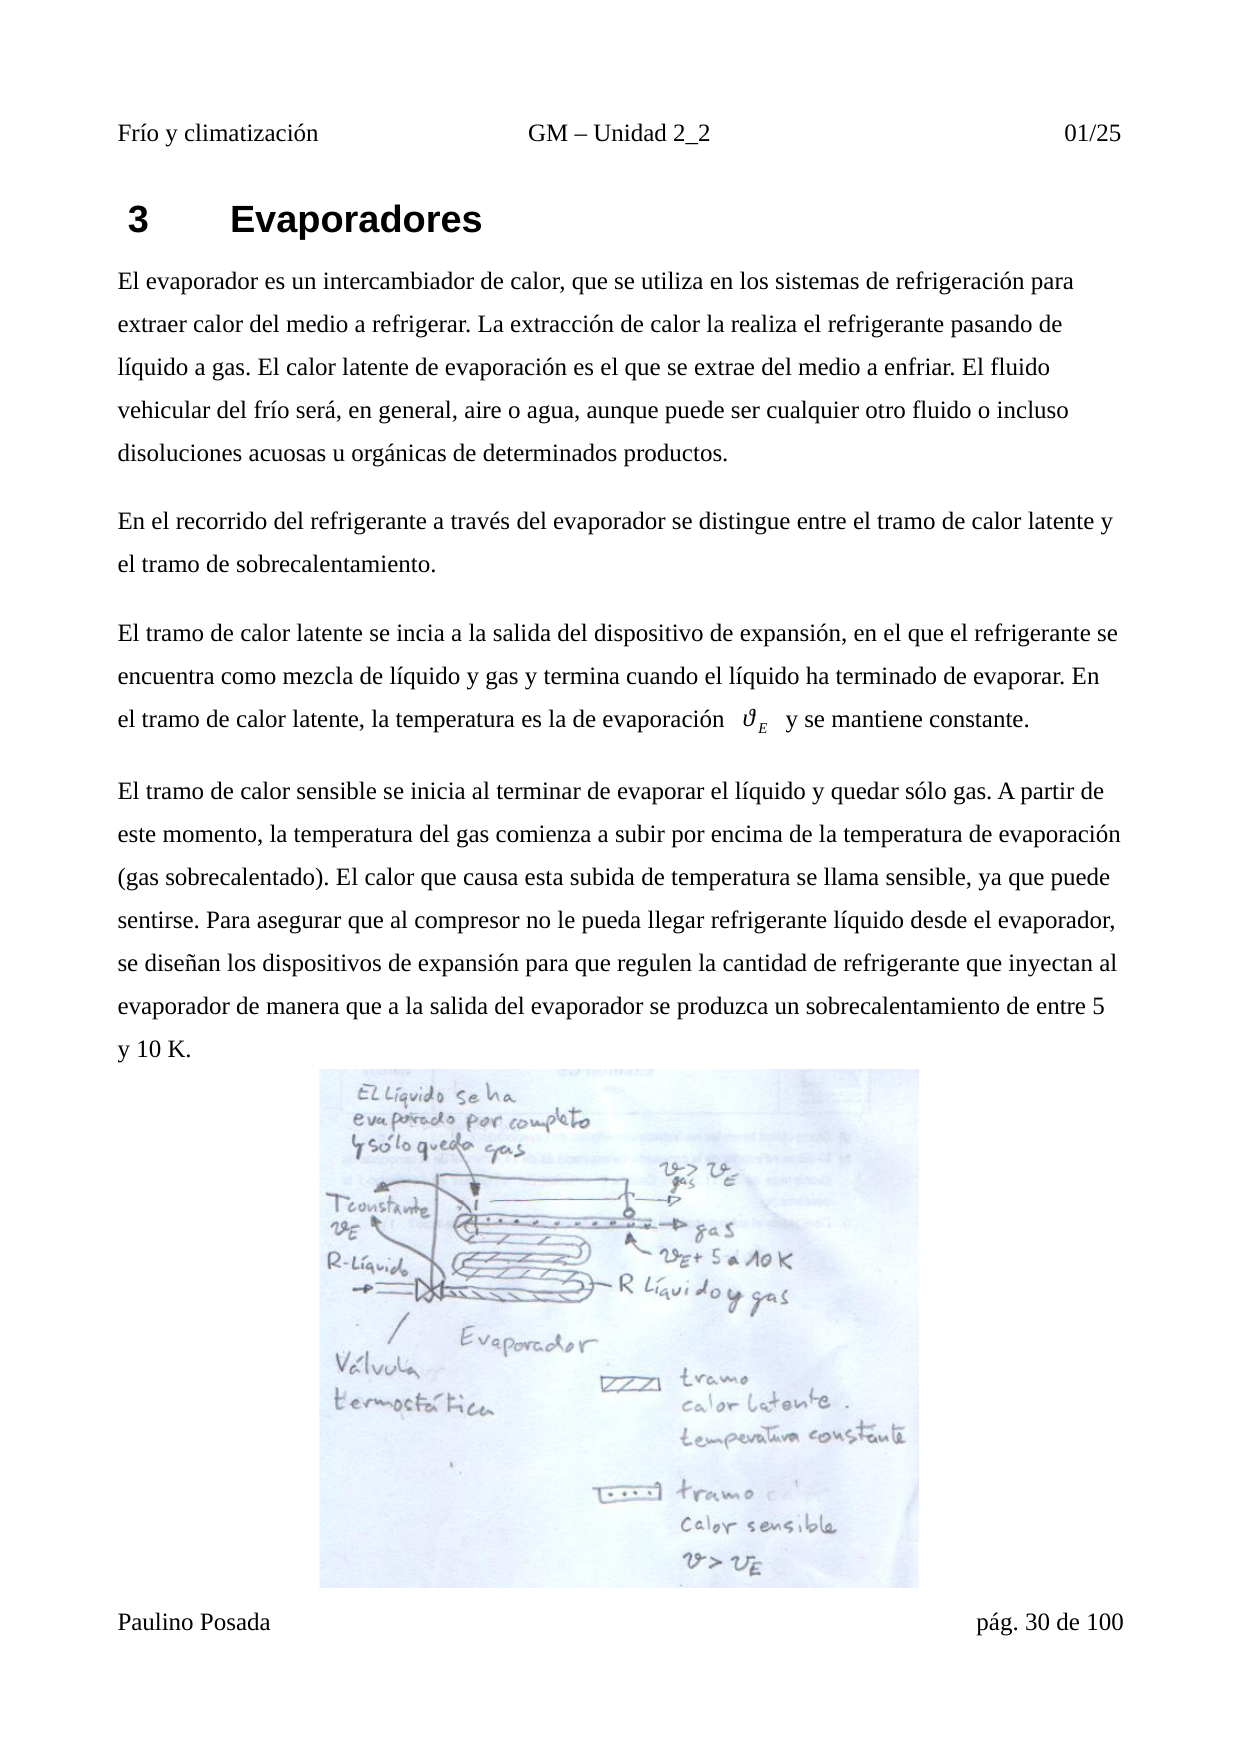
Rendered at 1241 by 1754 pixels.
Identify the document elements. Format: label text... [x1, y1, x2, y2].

subtitle Evaporadores [117, 197, 1123, 241]
picture [319, 1069, 920, 1588]
text El tramo de calor latente se incia a la salida del dispositivo de expansión, en el que el refrigerante se encuentra como mezcla de líquido y gas y termina cuando el líquido ha terminado de evaporar. En el tramo de calor latente, la temperatura es la de evaporacióny se mantiene constante. [117, 618, 1123, 736]
text En el recorrido del refrigerante a través del evaporador se distingue entre el tramo de calor latente y el tramo de sobrecalentamiento. [117, 506, 1123, 578]
text El evaporador es un intercambiador de calor, que se utiliza en los sistemas de refrigeración para extraer calor del medio a refrigerar. La extracción de calor la realiza el refrigerante pasando de líquido a gas. El calor latente de evaporación es el que se extrae del medio a enfriar. El fluido vehicular del frío será, en general, aire o agua, aunque puede ser cualquier otro fluido o incluso disoluciones acuosas u orgánicas de determinados productos. [117, 266, 1123, 467]
text El tramo de calor sensible se inicia al terminar de evaporar el líquido y quedar sólo gas. A partir de este momento, la temperatura del gas comienza a subir por encima de la temperatura de evaporación (gas sobrecalentado). El calor que causa esta subida de temperatura se llama sensible, ya que puede sentirse. Para asegurar que al compresor no le pueda llegar refrigerante líquido desde el evaporador, se diseñan los dispositivos de expansión para que regulen la cantidad de refrigerante que inyectan al evaporador de manera que a la salida del evaporador se produzca un sobrecalentamiento de entre 5 y 10 K. [117, 776, 1123, 1063]
